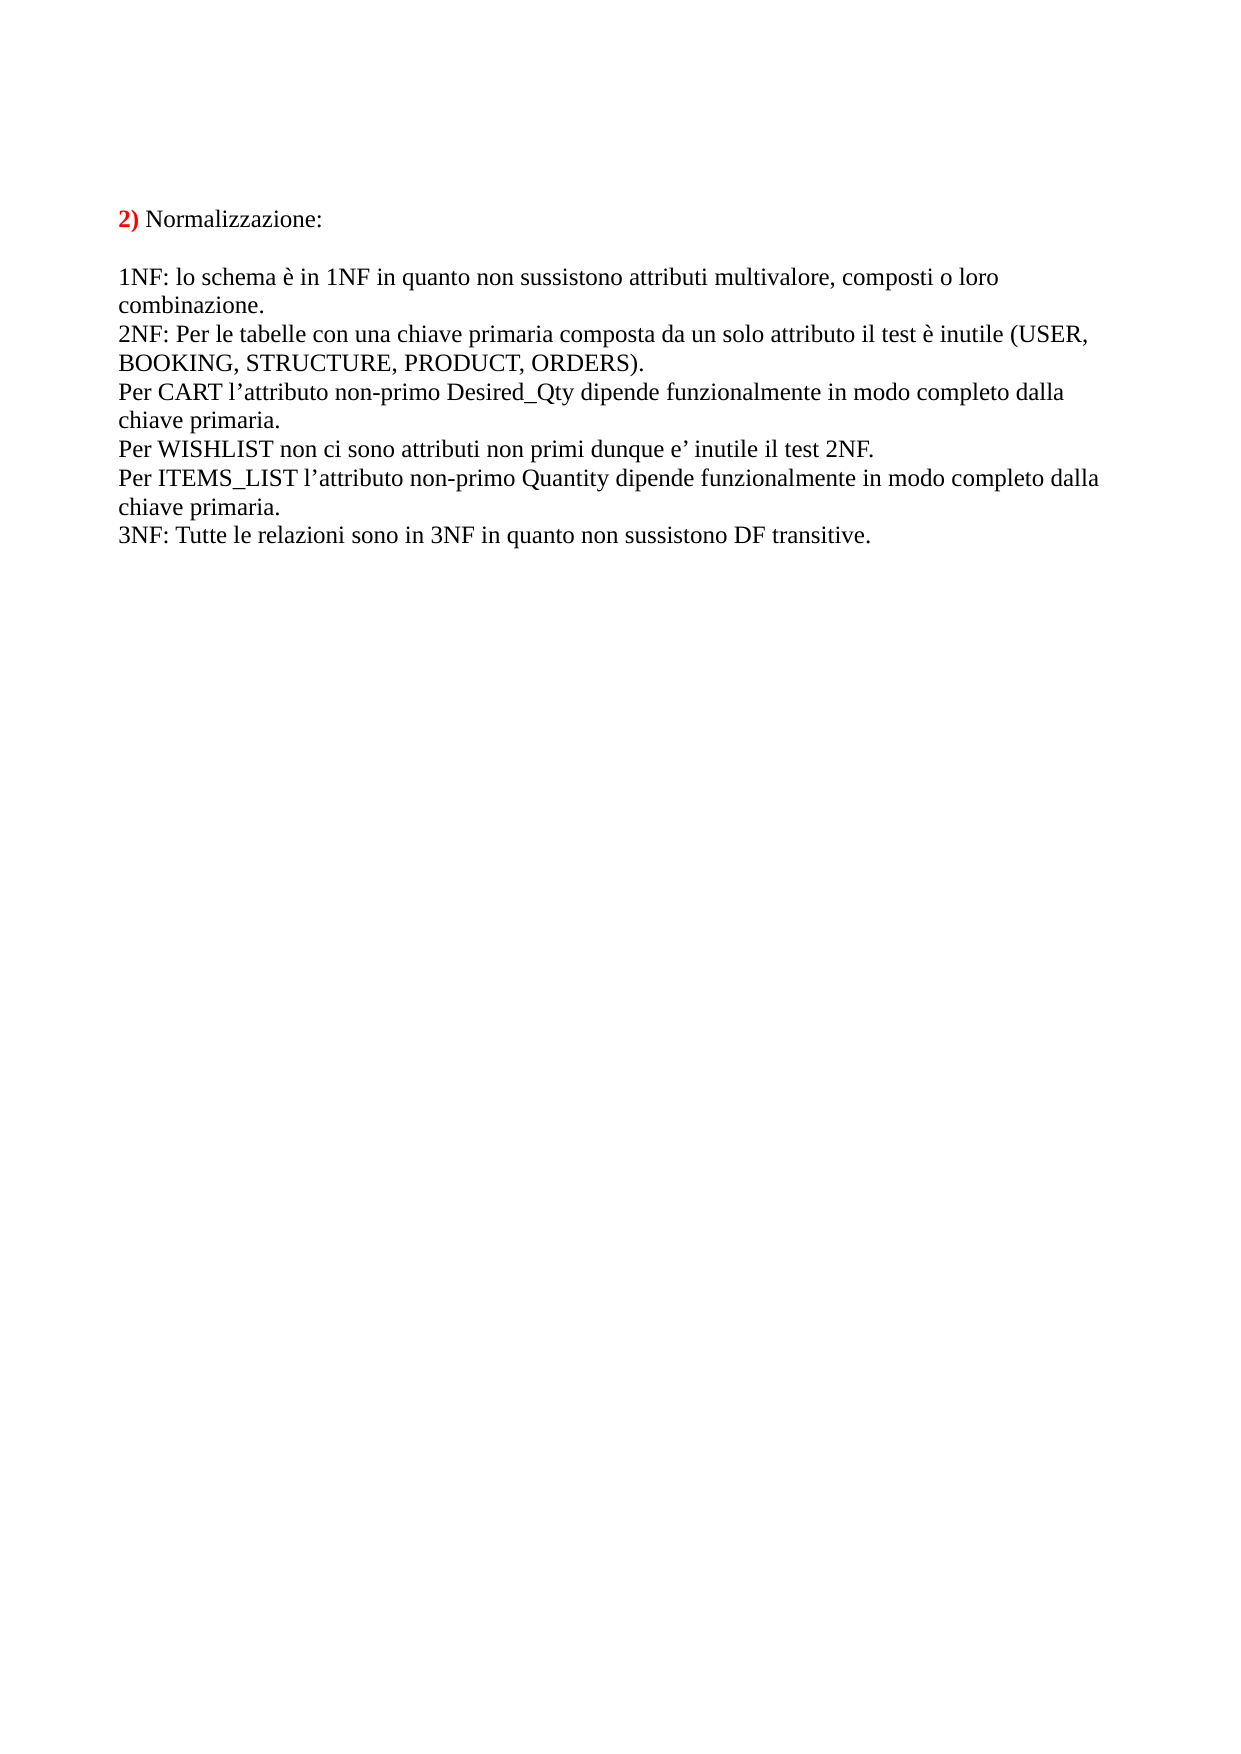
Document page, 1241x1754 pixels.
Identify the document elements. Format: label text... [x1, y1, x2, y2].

text Per WISHLIST non ci sono attributi non primi dunque e’ inutile il test 2NF. [118, 434, 1122, 463]
text 2) Normalizzazione: [118, 204, 1122, 233]
text 2NF: Per le tabelle con una chiave primaria composta da un solo attributo il test è inutile (USER, BOOKING, STRUCTURE, PRODUCT, ORDERS). [118, 319, 1122, 377]
text 3NF: Tutte le relazioni sono in 3NF in quanto non sussistono DF transitive. [118, 521, 1122, 549]
text 1NF: lo schema è in 1NF in quanto non sussistono attributi multivalore, composti o loro combinazione. [118, 262, 1122, 319]
text Per ITEMS_LIST l’attributo non-primo Quantity dipende funzionalmente in modo completo dalla chiave primaria. [118, 463, 1122, 521]
text Per CART l’attributo non-primo Desired_Qty dipende funzionalmente in modo completo dalla chiave primaria. [118, 377, 1122, 434]
